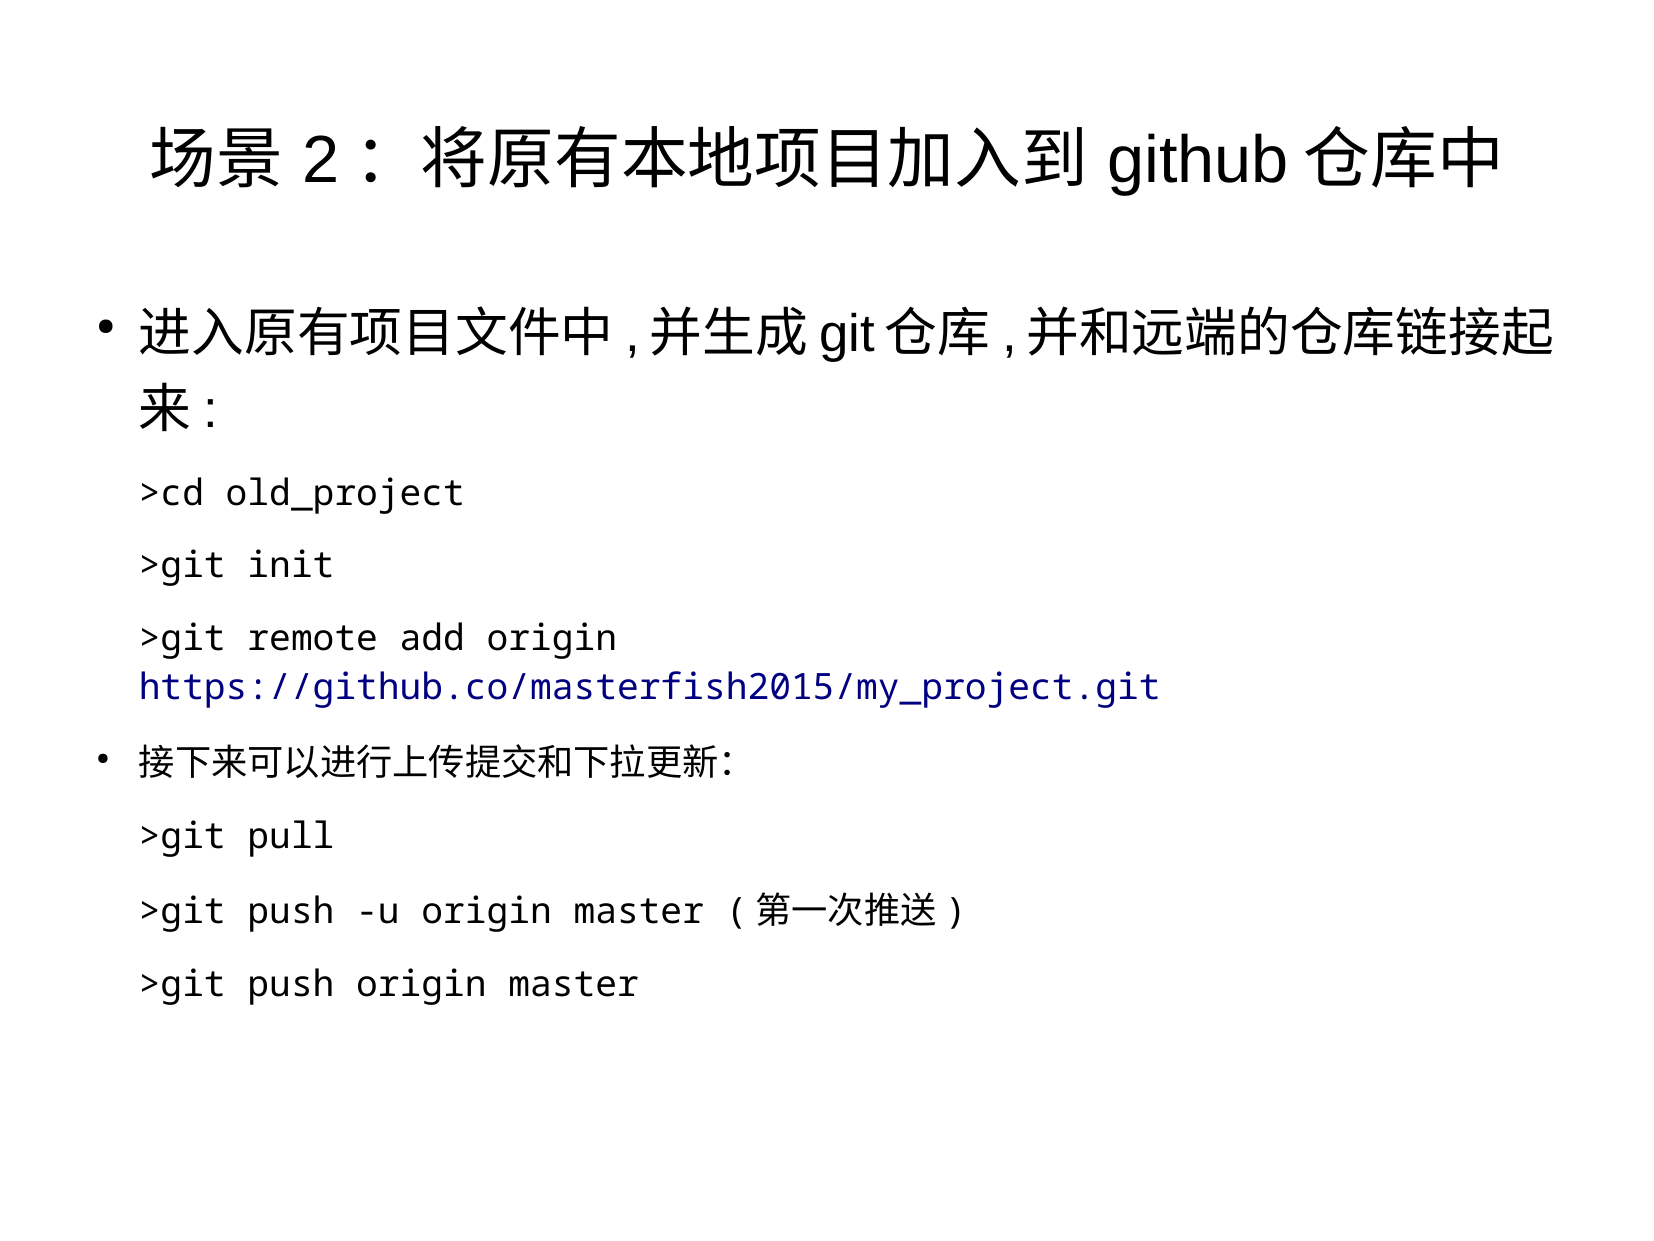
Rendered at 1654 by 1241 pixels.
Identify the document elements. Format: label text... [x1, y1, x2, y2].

title 场景2：将原有本地项目加入到github仓库中 [82, 49, 1571, 257]
list 进入原有项目文件中,并生成git仓库,并和远端的仓库链接起来: >cd old_project >git init >git remote add origin https://github.co/masterfish2015/my_project.git 接下来可以进行上传提交和下拉更新： >git pull >git push -u origin master (第一次推送) >git push origin master [82, 290, 1571, 1010]
